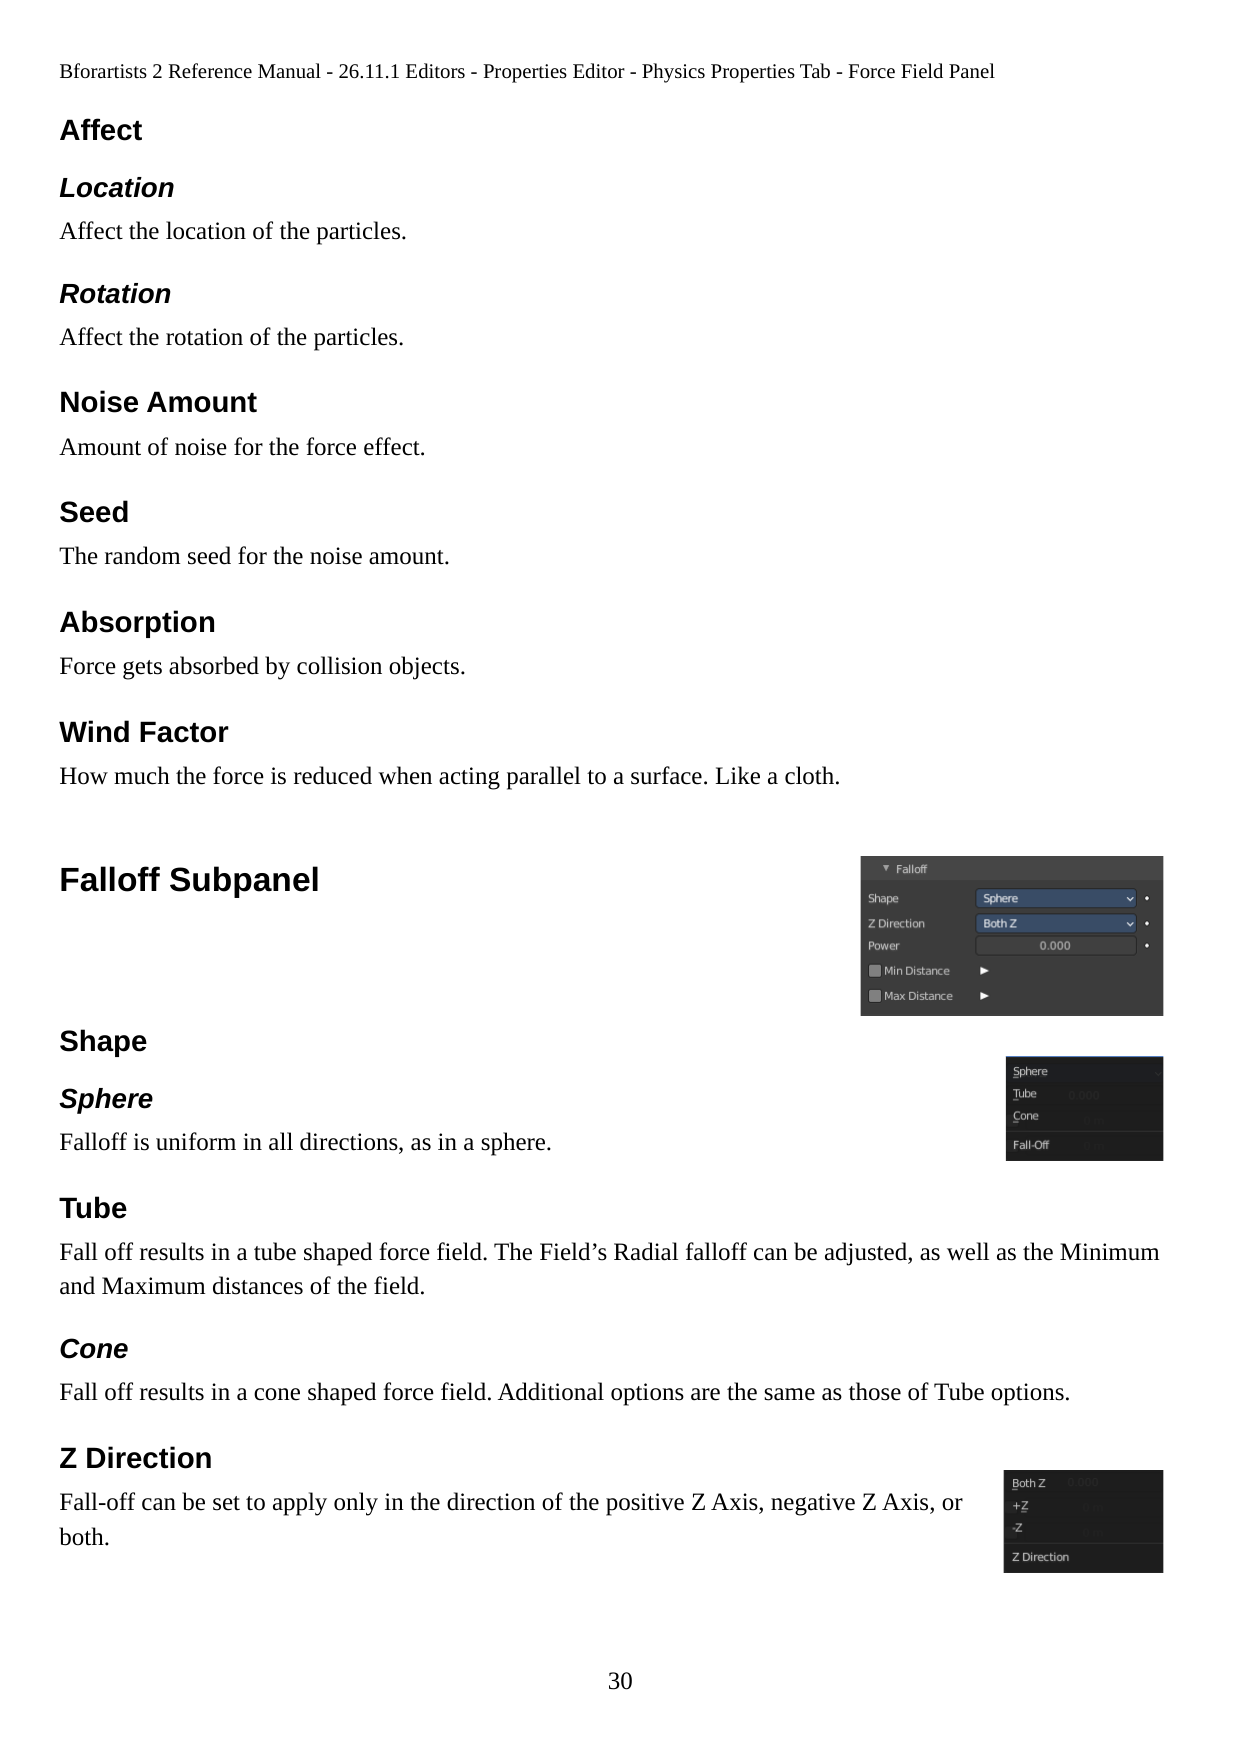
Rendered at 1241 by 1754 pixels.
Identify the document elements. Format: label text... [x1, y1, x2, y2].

text Affect the location of the particles. [59, 216, 1181, 244]
subtitle Sphere [59, 1082, 1005, 1114]
text Force gets absorbed by collision objects. [59, 651, 1181, 680]
text Fall off results in a cone shaped force field. Additional options are the same as those of Tube options. [59, 1377, 1181, 1406]
subtitle Falloff Subpanel [59, 860, 860, 898]
picture [1005, 1056, 1164, 1161]
subtitle [1164, 860, 1181, 898]
text Affect the rotation of the particles. [59, 322, 1181, 350]
text How much the force is reduced when acting parallel to a surface. Like a cloth. [59, 761, 1181, 790]
subtitle Z Direction [59, 1441, 1181, 1474]
subtitle Absorption [59, 605, 1181, 639]
subtitle Shape [59, 1024, 1181, 1057]
picture [1003, 1470, 1164, 1573]
subtitle Noise Amount [59, 385, 1181, 419]
subtitle Tube [59, 1191, 1181, 1224]
subtitle Wind Factor [59, 715, 1181, 749]
text The random seed for the noise amount. [59, 541, 1181, 570]
text Amount of noise for the force effect. [59, 432, 1181, 460]
text Fall-off can be set to apply only in the direction of the positive Z Axis, negative Z Axis, or both. [59, 1487, 1003, 1550]
subtitle Location [59, 171, 1181, 203]
text Falloff is uniform in all directions, as in a sphere. [59, 1127, 1005, 1156]
subtitle Rotation [59, 277, 1181, 309]
picture [860, 856, 1164, 1016]
subtitle [1164, 1082, 1181, 1114]
subtitle Affect [59, 113, 1181, 146]
subtitle Cone [59, 1333, 1181, 1365]
subtitle Seed [59, 495, 1181, 529]
text Fall off results in a tube shaped force field. The Field’s Radial falloff can be adjusted, as well as the Minimum and Maximum distances of the field. [59, 1237, 1181, 1300]
